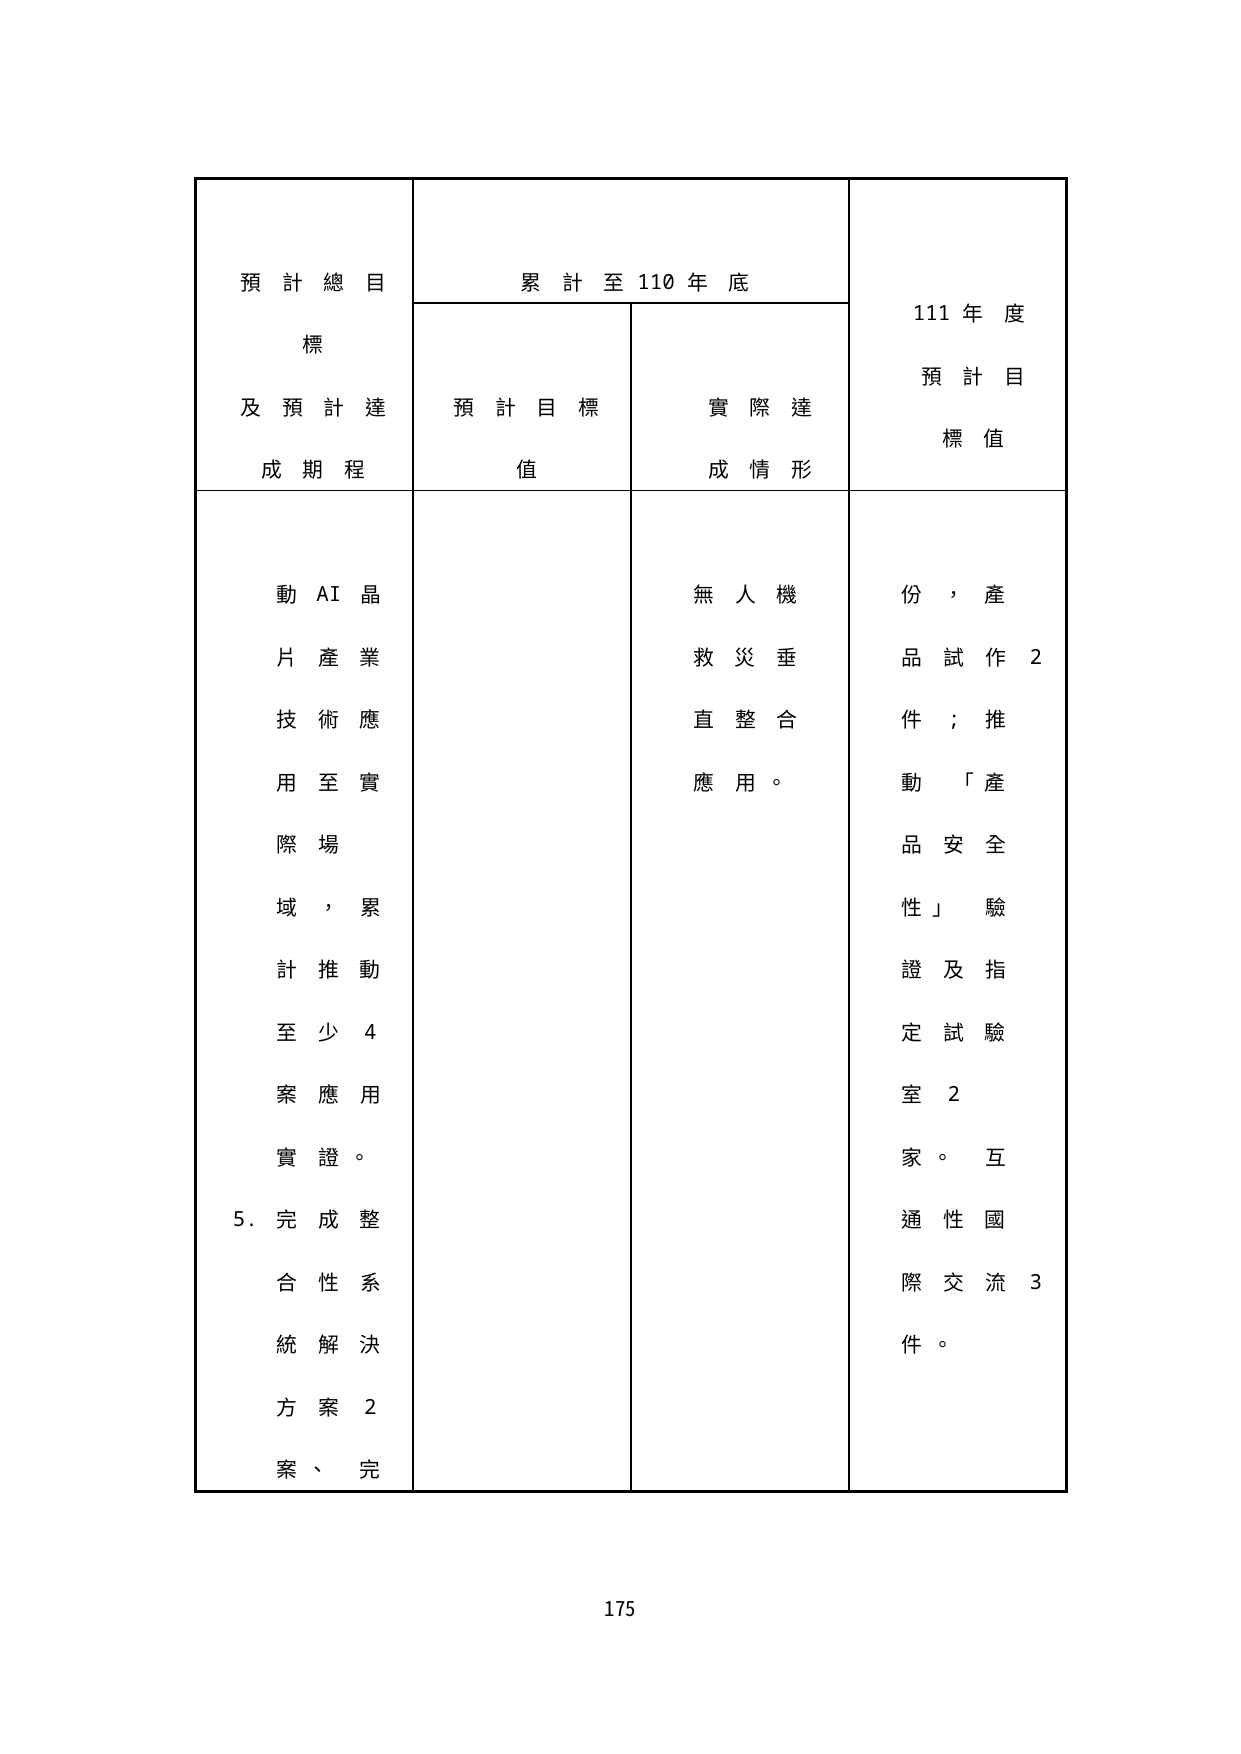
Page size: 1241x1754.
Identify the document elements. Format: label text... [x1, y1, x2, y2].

table_cell 份，產品試作2件;推動「產品安全性」驗證及指定試驗室2家。互通性國際交流3件。 [850, 491, 1065, 1490]
table_cell 動AI晶片產業技術應用至實際場域，累計推動至少4案應用實證。 5.完成整合性系統解決方案2案、完 [197, 491, 412, 1490]
table_cell 實際達成情形 [632, 304, 848, 490]
table_header 累計至110年底 [414, 180, 848, 302]
table_header 預計總目標 及預計達成期程 [197, 180, 412, 490]
table_cell 無人機救災垂直整合應用。 [632, 491, 848, 1490]
table_cell [414, 491, 630, 1490]
table_cell 預計目標值 [414, 304, 630, 490]
table_header 111年度預計目標值 [850, 180, 1065, 490]
